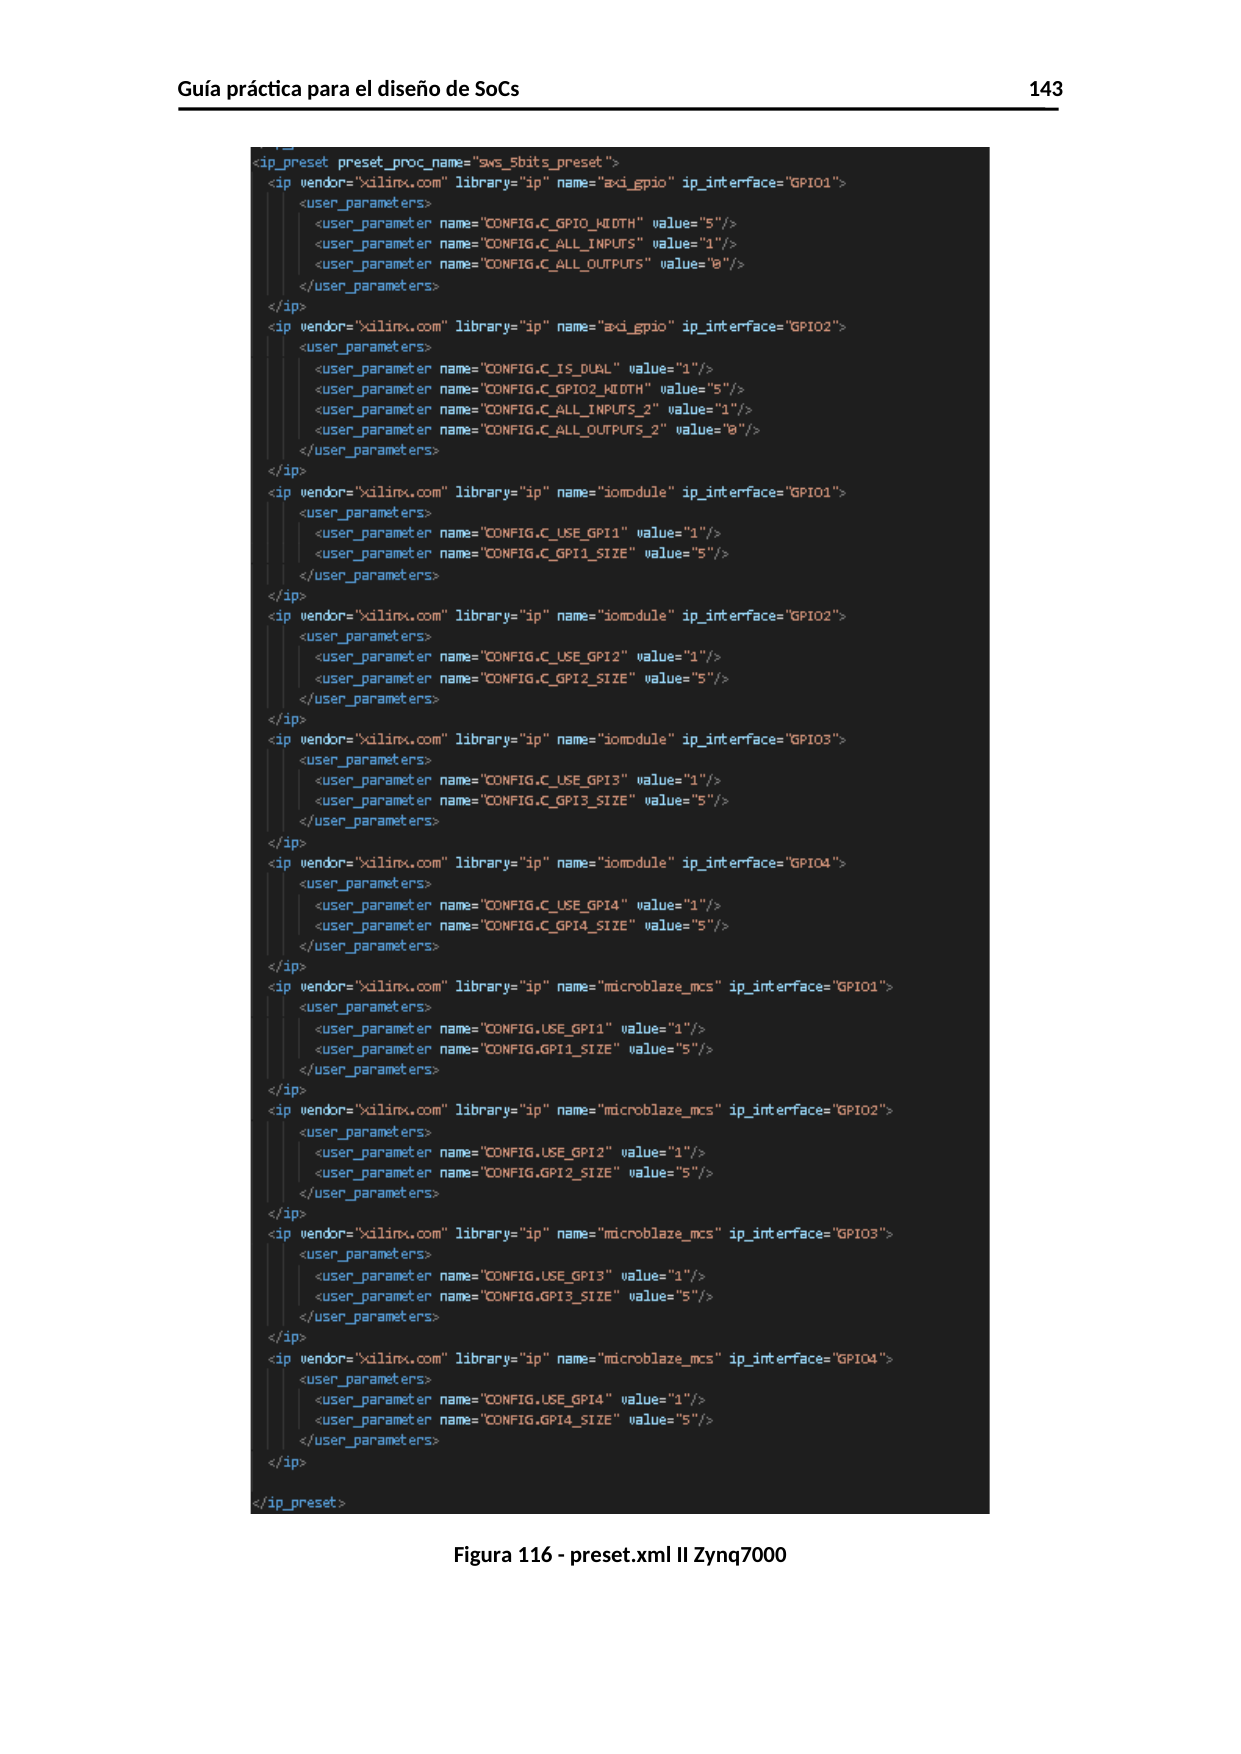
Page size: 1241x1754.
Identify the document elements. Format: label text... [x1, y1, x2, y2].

text Figura 116 - preset.xml II Zynq7000 [177, 1541, 1063, 1569]
picture [250, 147, 990, 1514]
